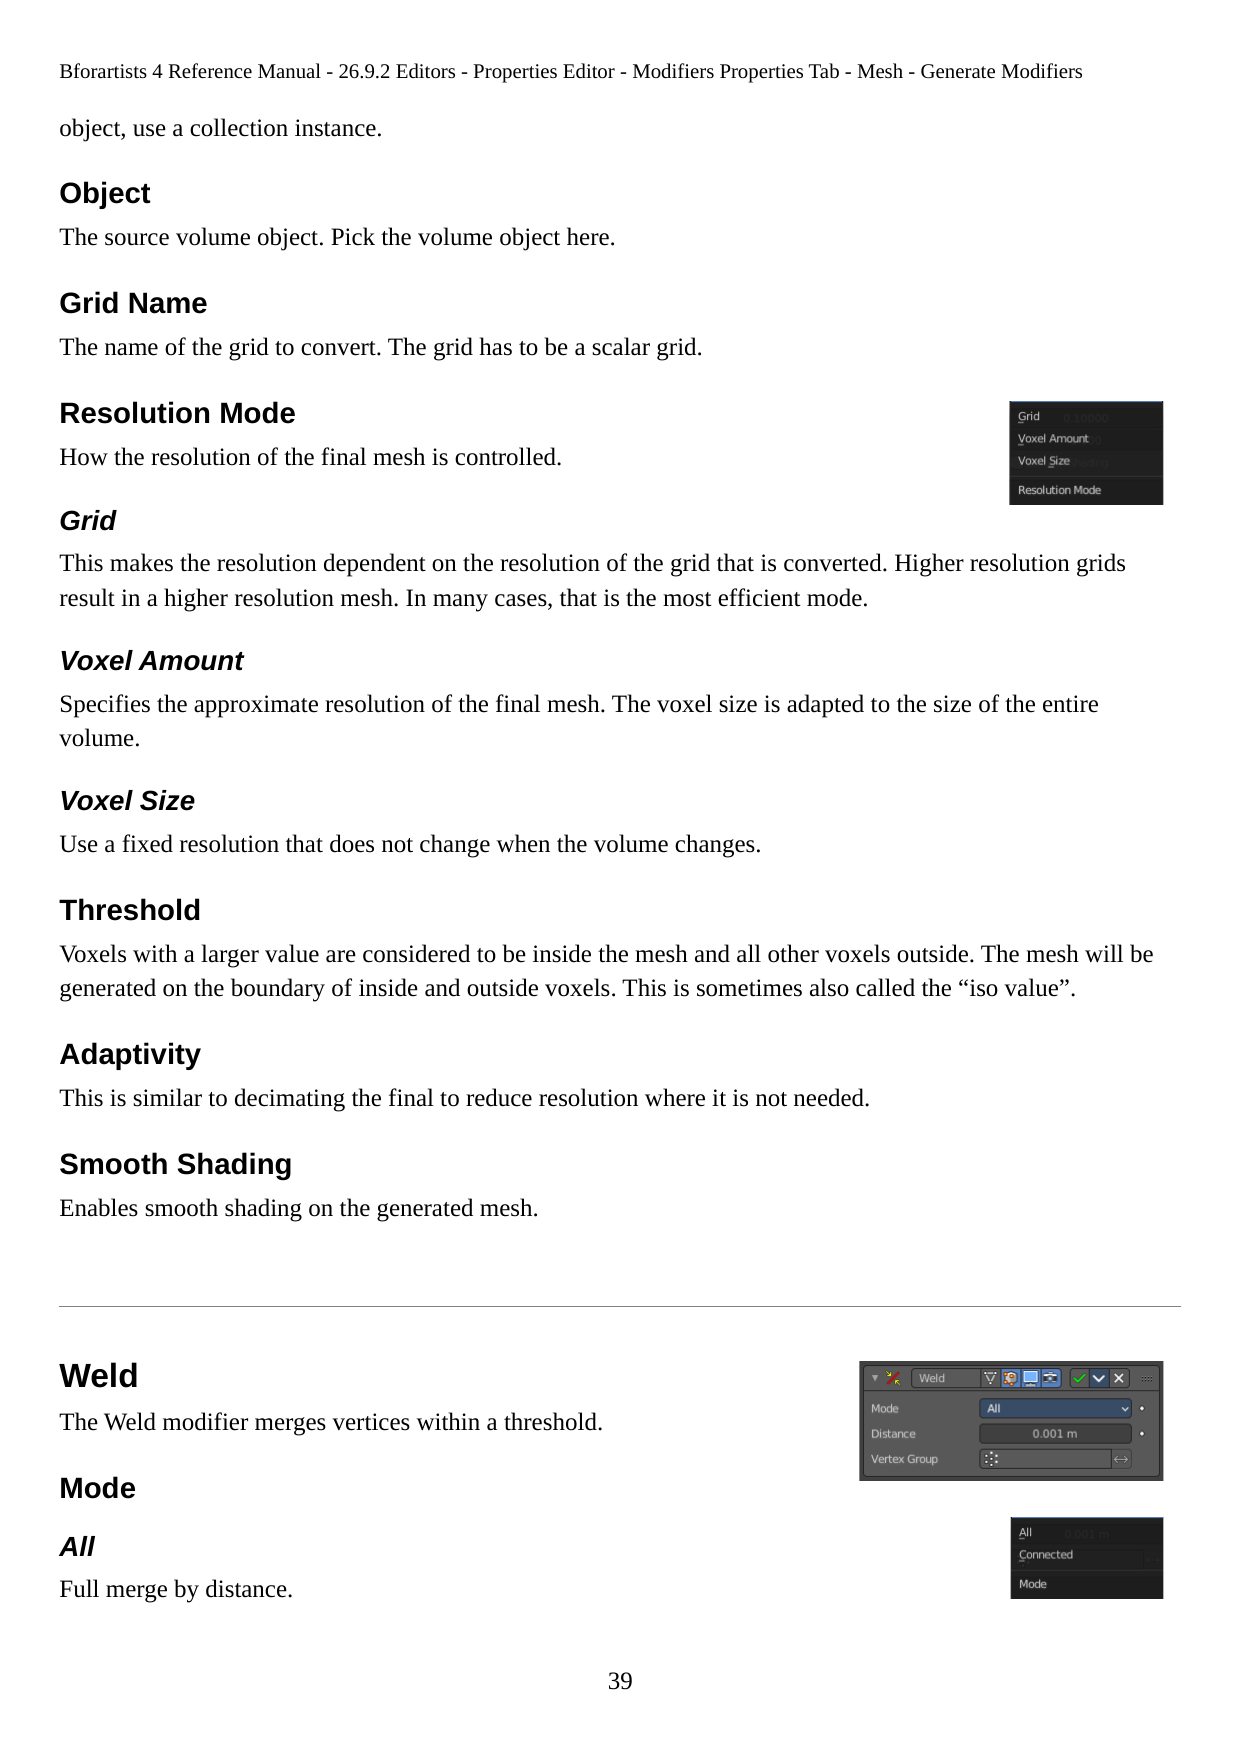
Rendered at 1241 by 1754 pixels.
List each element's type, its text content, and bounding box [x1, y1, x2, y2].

text The Weld modifier merges vertices within a threshold. [59, 1407, 859, 1436]
text object, use a collection instance. [59, 113, 1181, 141]
text This makes the resolution dependent on the resolution of the grid that is converted. Higher resolution grids result in a higher resolution mesh. In many cases, that is the most efficient mode. [59, 548, 1181, 611]
text How the resolution of the final mesh is controlled. [59, 442, 1009, 471]
text Voxels with a larger value are considered to be inside the mesh and all other voxels outside. The mesh will be generated on the boundary of inside and outside voxels. This is sometimes also called the “iso value”. [59, 939, 1181, 1002]
text Full merge by distance. [59, 1574, 1181, 1603]
picture [1010, 1517, 1164, 1599]
subtitle Threshold [59, 893, 1181, 926]
subtitle Voxel Amount [59, 644, 1181, 676]
subtitle Object [59, 176, 1181, 210]
subtitle Adaptivity [59, 1037, 1181, 1071]
text This is similar to decimating the final to reduce resolution where it is not needed. [59, 1083, 1181, 1112]
subtitle Weld [59, 1356, 1181, 1395]
subtitle Resolution Mode [59, 396, 1181, 430]
text The source volume object. Pick the volume object here. [59, 222, 1181, 251]
subtitle All [59, 1530, 1010, 1562]
subtitle [1164, 1530, 1181, 1562]
picture [859, 1361, 1164, 1481]
subtitle Grid Name [59, 286, 1181, 320]
subtitle Mode [59, 1471, 1181, 1505]
text The name of the grid to convert. The grid has to be a scalar grid. [59, 332, 1181, 361]
subtitle Smooth Shading [59, 1147, 1181, 1181]
subtitle Voxel Size [59, 785, 1181, 817]
text Enables smooth shading on the generated mesh. [59, 1193, 1181, 1222]
text Use a fixed resolution that does not change when the volume changes. [59, 829, 1181, 858]
subtitle Grid [59, 504, 1181, 536]
picture [1009, 401, 1164, 505]
text Specifies the approximate resolution of the final mesh. The voxel size is adapted to the size of the entire volume. [59, 689, 1181, 752]
